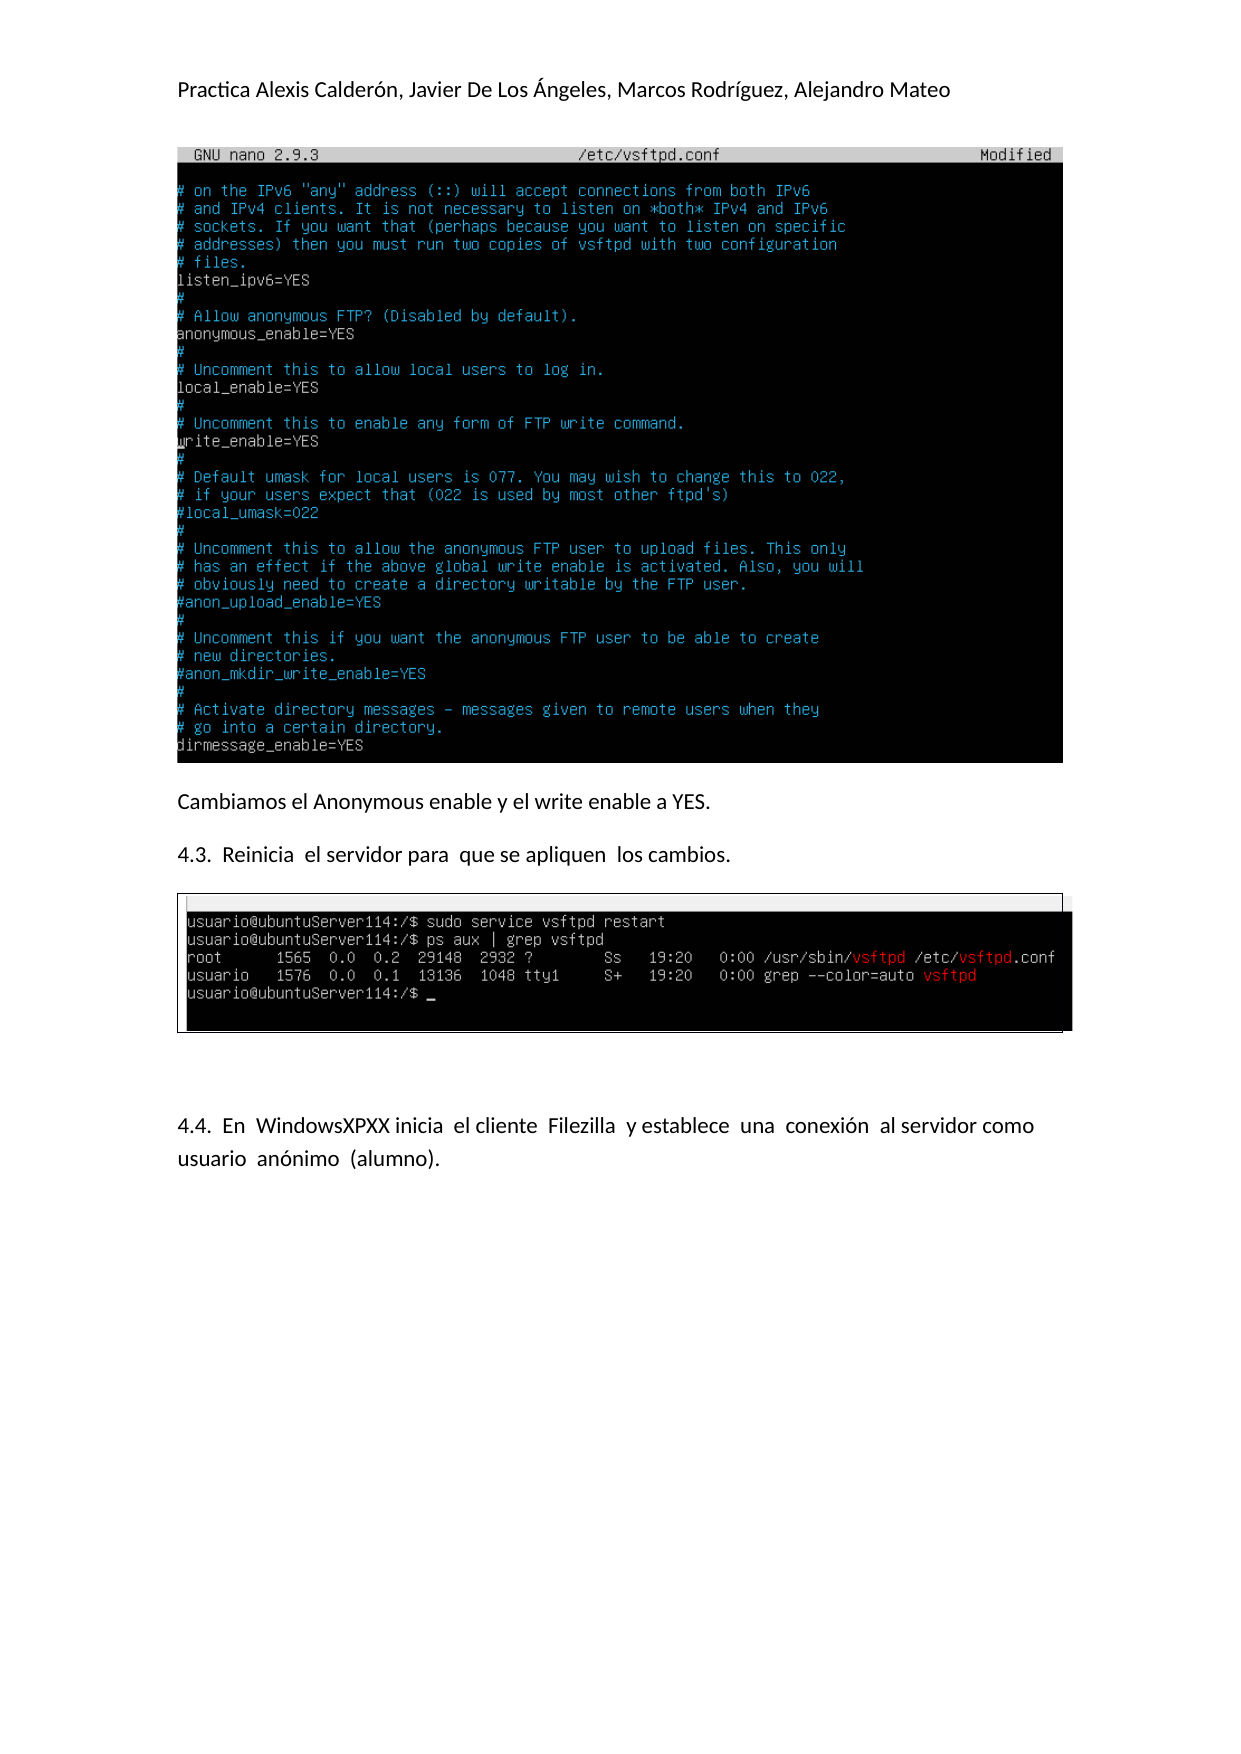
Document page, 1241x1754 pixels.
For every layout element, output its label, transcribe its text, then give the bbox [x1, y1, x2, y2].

text 4.3. Reinicia el servidor para que se apliquen los cambios. [177, 840, 1063, 868]
text 4.4. En WindowsXPXX inicia el cliente Filezilla y establece una conexión al servidor como usuario anónimo (alumno). [177, 1112, 1063, 1172]
text Cambiamos el Anonymous enable y el write enable a YES. [177, 787, 1063, 815]
